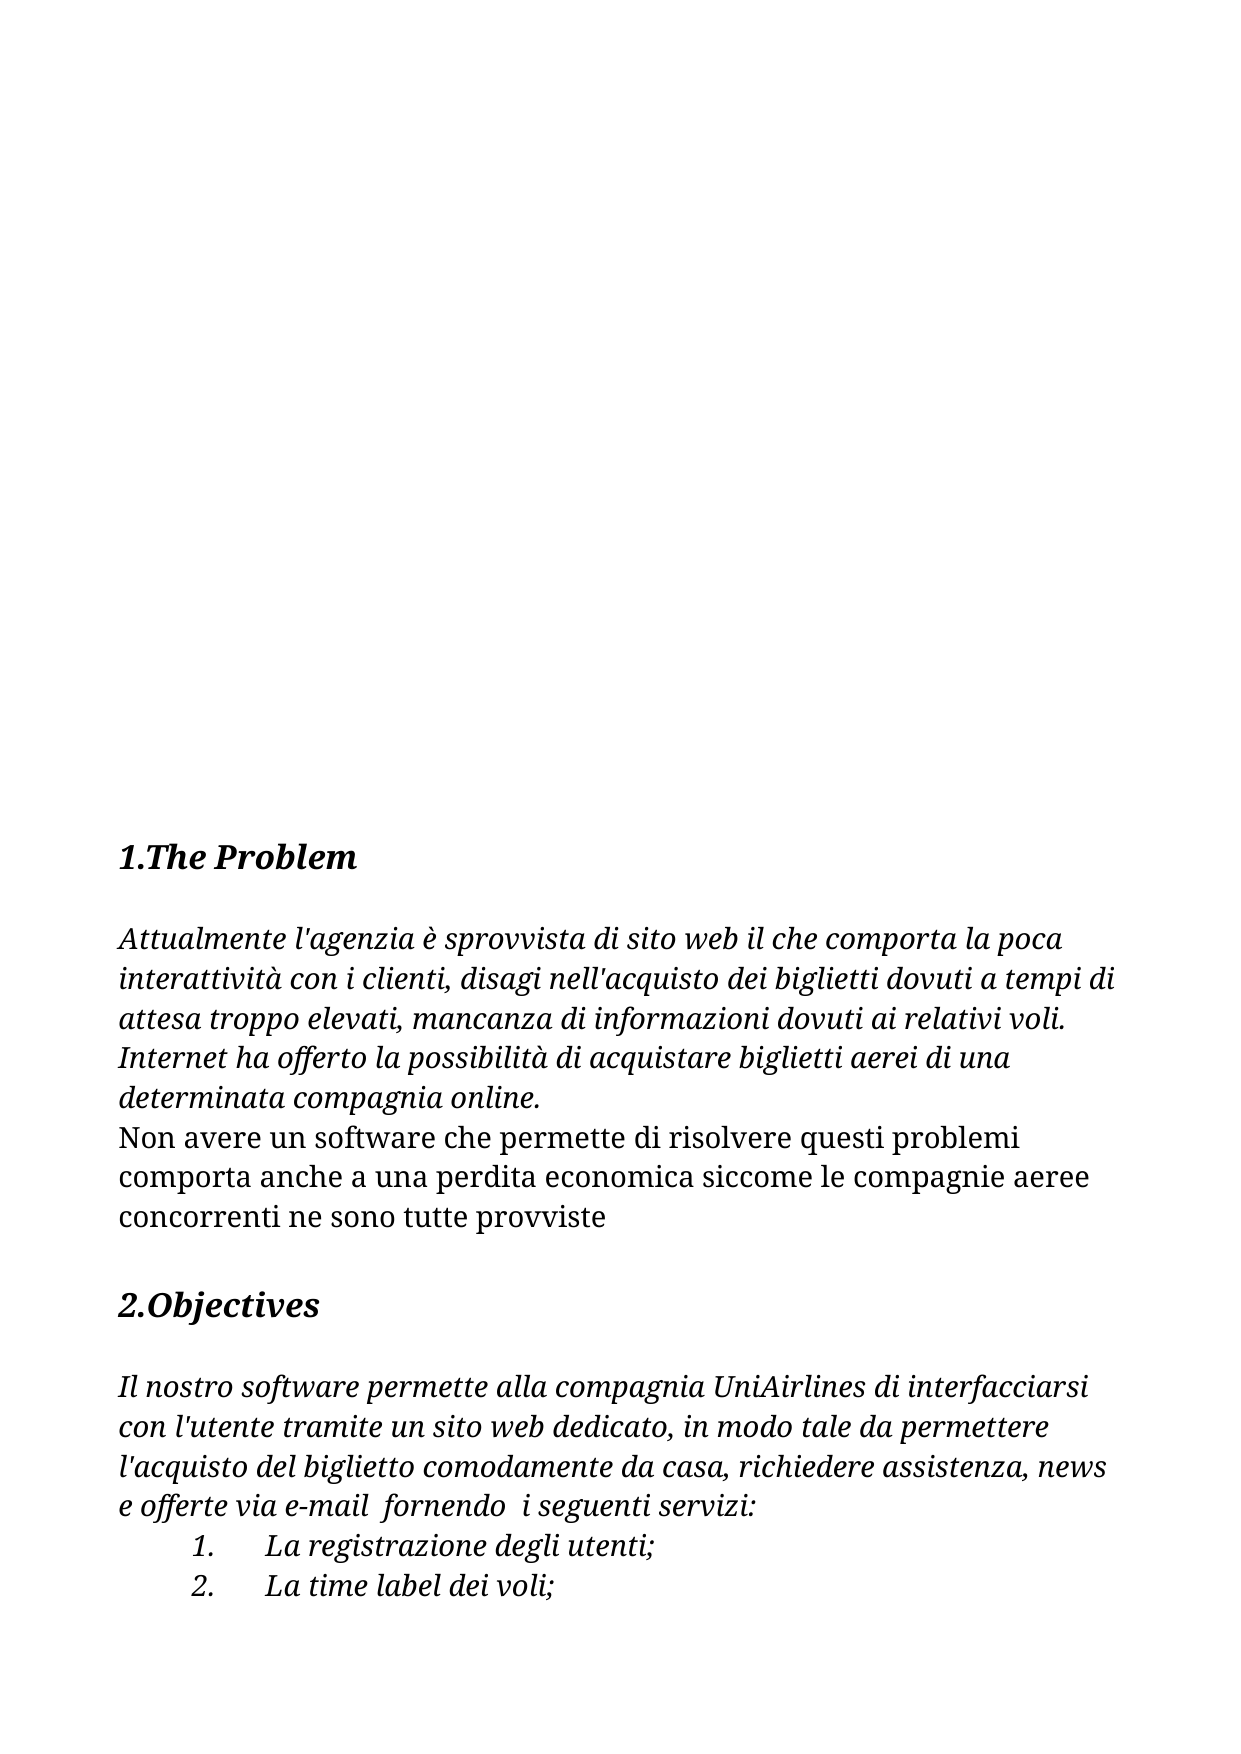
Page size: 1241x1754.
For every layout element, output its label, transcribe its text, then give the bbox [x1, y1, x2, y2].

text 1.The Problem [118, 833, 1122, 879]
text 2.Objectives [118, 1281, 1122, 1327]
text Non avere un software che permette di risolvere questi problemi comporta anche a una perdita economica siccome le compagnie aeree concorrenti ne sono tutte provviste [118, 1117, 1122, 1236]
list La time label dei voli; [192, 1565, 1122, 1605]
text Il nostro software permette alla compagnia UniAirlines di interfacciarsi con l'utente tramite un sito web dedicato, in modo tale da permettere l'acquisto del biglietto comodamente da casa, richiedere assistenza, news e offerte via e-mail fornendo i seguenti servizi: [118, 1367, 1122, 1525]
text Attualmente l'agenzia è sprovvista di sito web il che comporta la poca interattività con i clienti, disagi nell'acquisto dei biglietti dovuti a tempi di attesa troppo elevati, mancanza di informazioni dovuti ai relativi voli. [118, 918, 1122, 1038]
list La registrazione degli utenti; [192, 1525, 1122, 1565]
text Internet ha offerto la possibilità di acquistare biglietti aerei di una determinata compagnia online. [118, 1038, 1122, 1117]
